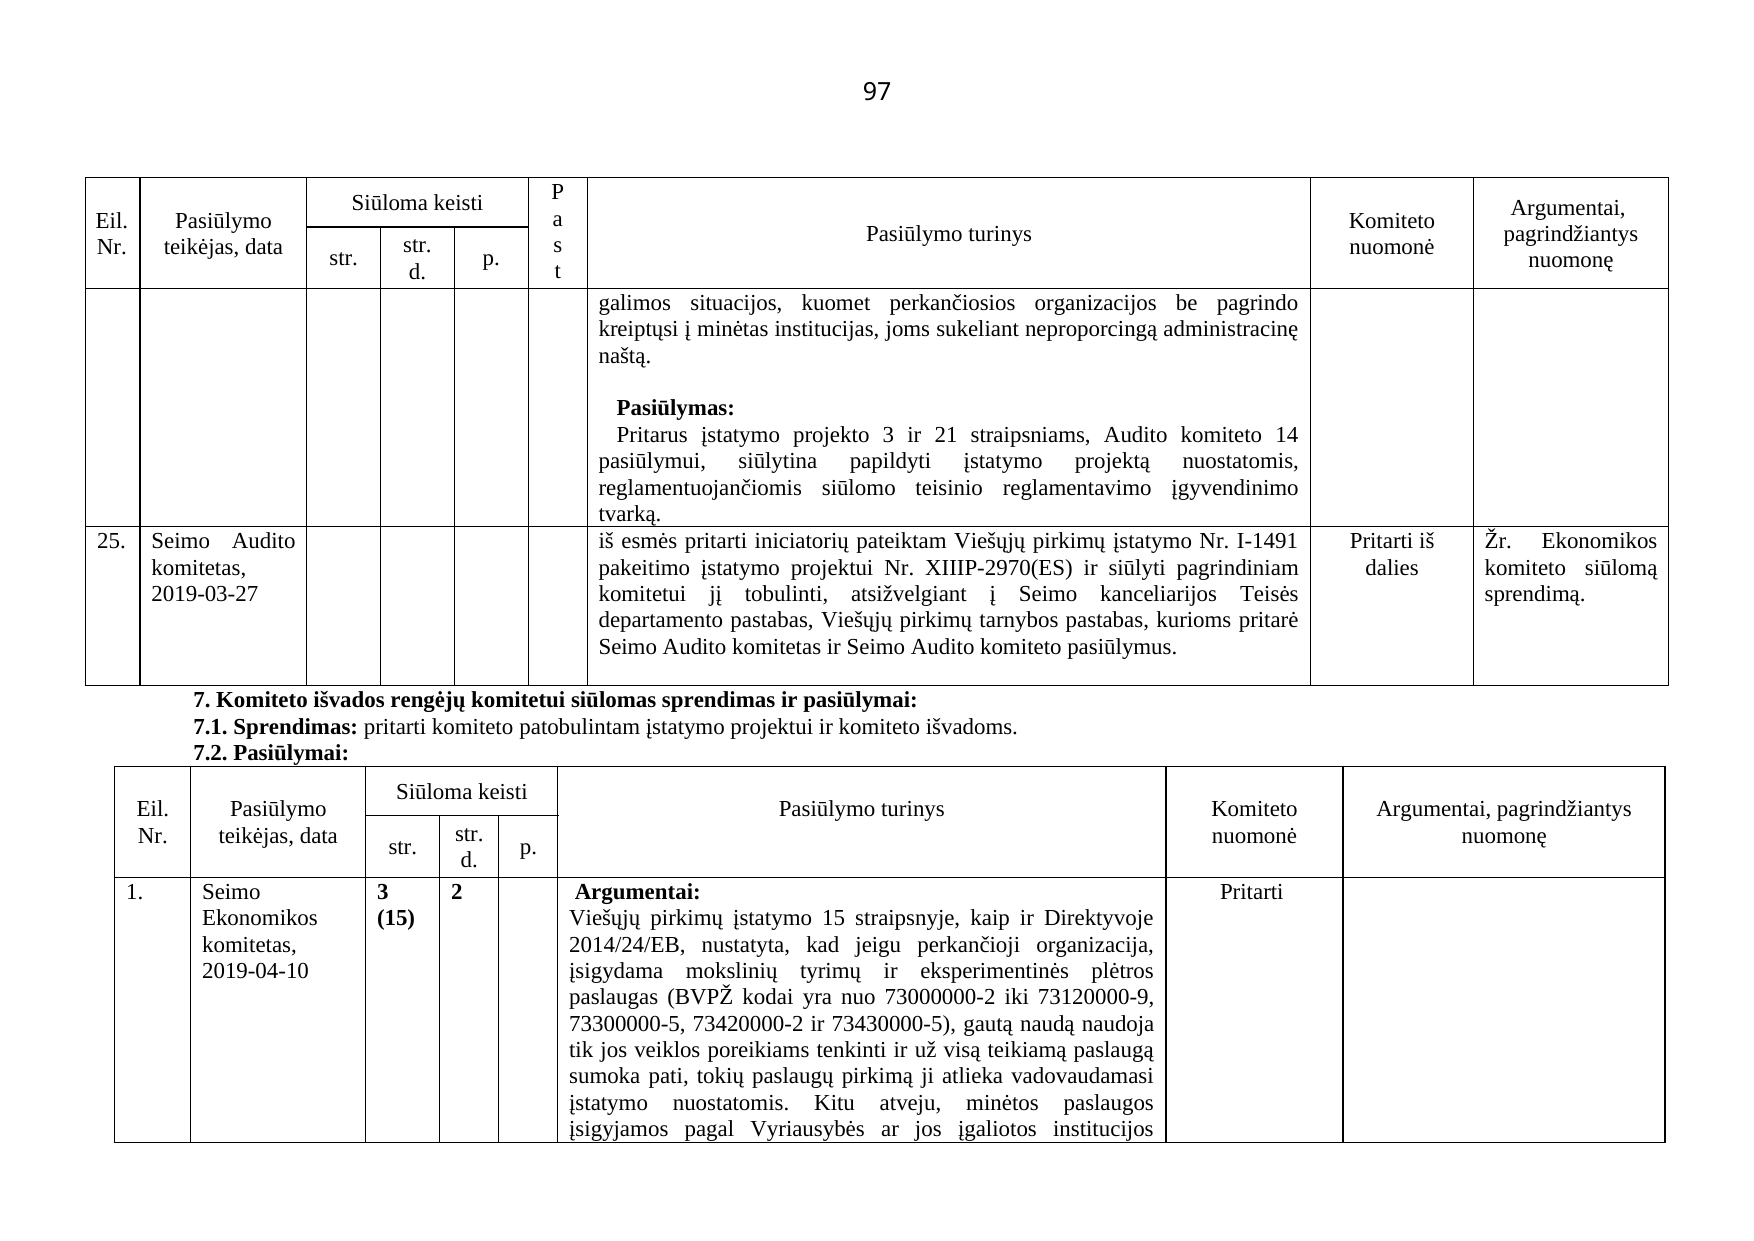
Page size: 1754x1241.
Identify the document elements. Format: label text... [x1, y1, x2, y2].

table_cell [1311, 289, 1473, 526]
table_cell Seimo Ekonomikos komitetas, 2019-04-10 [191, 878, 365, 1141]
table_cell Seimo Audito komitetas, 2019-03-27 [141, 527, 306, 685]
table_cell [499, 878, 557, 1141]
text 7. Komiteto išvados rengėjų komitetui siūlomas sprendimas ir pasiūlymai: [118, 686, 1636, 713]
table_cell 25. [86, 527, 139, 685]
text 7.1. Sprendimas: pritarti komiteto patobulintam įstatymo projektui ir komiteto išvadoms. [118, 713, 1636, 739]
table_cell [455, 527, 528, 685]
table_header Eil. Nr. [86, 178, 139, 288]
table_cell p. [499, 816, 557, 876]
table_header Pastabos [529, 178, 587, 288]
table_cell [307, 527, 380, 685]
table_header Komiteto nuomonė [1167, 767, 1342, 876]
table_header Siūloma keisti [307, 178, 528, 226]
table_header Pasiūlymo teikėjas, data [191, 767, 365, 876]
table_cell [141, 289, 306, 526]
table_cell galimos situacijos, kuomet perkančiosios organizacijos be pagrindo kreiptųsi į minėtas institucijas, joms sukeliant neproporcingą administracinę naštą. Pasiūlymas: Pritarus įstatymo projekto 3 ir 21 straipsniams, Audito komiteto 14 pasiūlymui, siūlytina papildyti įstatymo projektą nuostatomis, reglamentuojančiomis siūlomo teisinio reglamentavimo įgyvendinimo tvarką. [588, 289, 1310, 526]
table_header Argumentai, pagrindžiantys nuomonę [1474, 178, 1668, 288]
table_cell str. d. [381, 228, 454, 288]
table_cell Žr. Ekonomikos komiteto siūlomą sprendimą. [1474, 527, 1668, 685]
table_cell p. [455, 228, 528, 288]
table_cell Pritarti iš dalies [1311, 527, 1473, 685]
table_header Siūloma keisti [366, 767, 557, 815]
table_cell str. [366, 816, 439, 876]
table_header Pasiūlymo turinys [558, 767, 1165, 876]
table_cell [381, 289, 454, 526]
table_cell [86, 289, 139, 526]
table_cell 1. [115, 878, 190, 1141]
table_cell 2 [440, 878, 498, 1141]
table_cell [455, 289, 528, 526]
table_cell 3 (15) [366, 878, 439, 1141]
table_cell str. d. [440, 816, 498, 876]
table_cell [1344, 878, 1664, 1141]
table_header Pasiūlymo teikėjas, data [141, 178, 306, 288]
table_header Komiteto nuomonė [1311, 178, 1473, 288]
table_cell * [529, 289, 587, 526]
table_cell str. [307, 228, 380, 288]
table_cell Argumentai: Viešųjų pirkimų įstatymo 15 straipsnyje, kaip ir Direktyvoje 2014/24/EB, nustatyta, kad jeigu perkančioji organizacija, įsigydama mokslinių tyrimų ir eksperimentinės plėtros paslaugas (BVPŽ kodai yra nuo 73000000-2 iki 73120000-9, 73300000-5, 73420000-2 ir 73430000-5), gautą naudą naudoja tik jos veiklos poreikiams tenkinti ir už visą teikiamą paslaugą sumoka pati, tokių paslaugų pirkimą ji atlieka vadovaudamasi įstatymo nuostatomis. Kitu atveju, minėtos paslaugos įsigyjamos pagal Vyriausybės ar jos įgaliotos institucijos [558, 878, 1165, 1141]
table_cell [381, 527, 454, 685]
text 7.2. Pasiūlymai: [118, 739, 1636, 766]
table_cell Pritarti [1167, 878, 1342, 1141]
table_cell iš esmės pritarti iniciatorių pateiktam Viešųjų pirkimų įstatymo Nr. I-1491 pakeitimo įstatymo projektui Nr. XIIIP-2970(ES) ir siūlyti pagrindiniam komitetui jį tobulinti, atsižvelgiant į Seimo kanceliarijos Teisės departamento pastabas, Viešųjų pirkimų tarnybos pastabas, kurioms pritarė Seimo Audito komitetas ir Seimo Audito komiteto pasiūlymus. [588, 527, 1310, 685]
table_cell [529, 527, 587, 685]
table_header Argumentai, pagrindžiantys nuomonę [1344, 767, 1664, 876]
table_cell [1474, 289, 1668, 526]
table_cell [307, 289, 380, 526]
table_header Eil. Nr. [115, 767, 190, 876]
table_header Pasiūlymo turinys [588, 178, 1310, 288]
